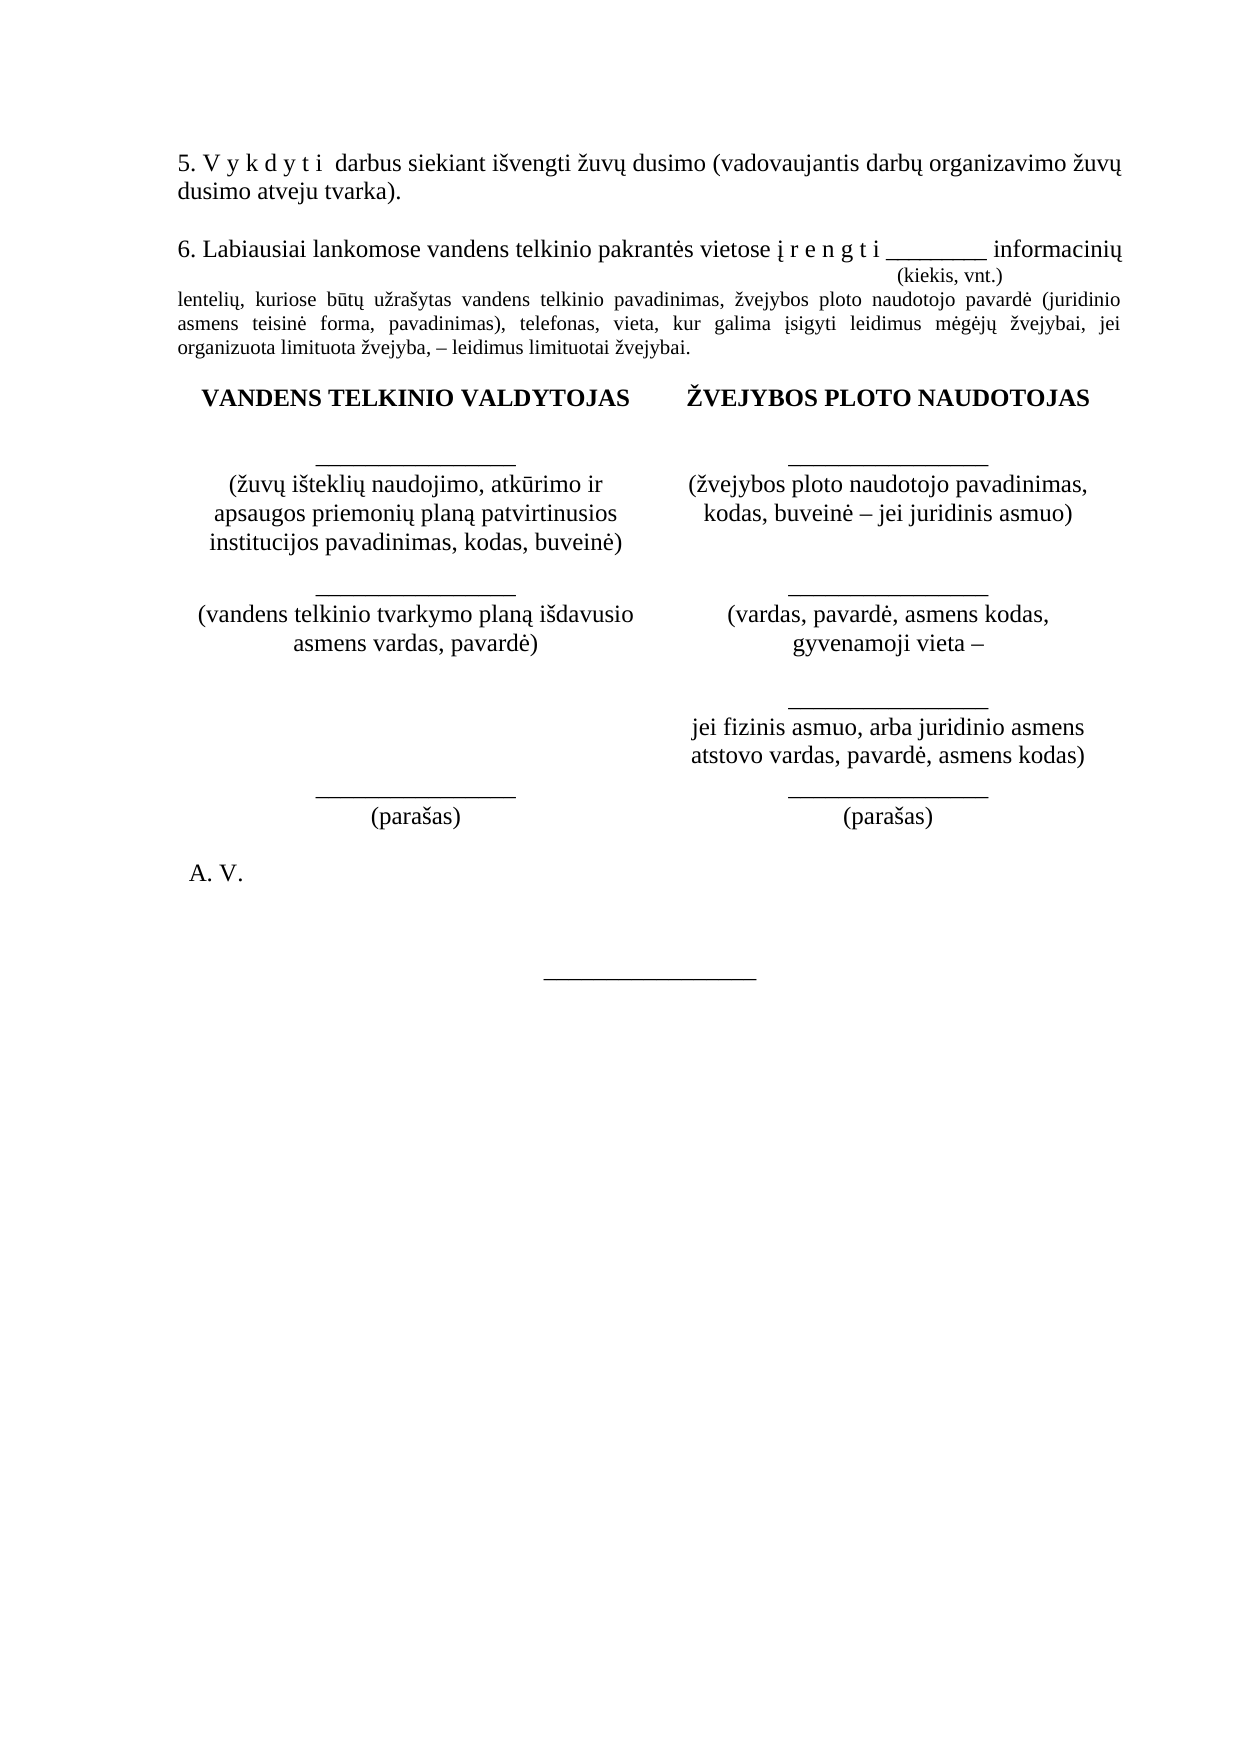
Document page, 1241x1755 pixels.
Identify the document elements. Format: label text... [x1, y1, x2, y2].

table_cell ________________ (vardas, pavardė, asmens kodas, gyvenamoji vieta – [654, 570, 1122, 683]
text 6. Labiausiai lankomose vandens telkinio pakrantės vietose į r e n g t i informacinių [177, 234, 1122, 263]
text (kiekis, vnt.) [777, 263, 1122, 287]
table_cell ________________ jei fizinis asmuo, arba juridinio asmens atstovo vardas, pavardė, asmens kodas) [654, 683, 1122, 772]
table_cell [177, 683, 654, 772]
table_cell ________________ (vandens telkinio tvarkymo planą išdavusio asmens vardas, pavardė) [177, 570, 654, 683]
text 5. V y k d y t i darbus siekiant išvengti žuvų dusimo (vadovaujantis darbų organizavimo žuvų dusimo atveju tvarka). [177, 148, 1122, 205]
table_header VANDENS TELKINIO VALDYTOJAS ________________ (žuvų išteklių naudojimo, atkūrimo ir apsaugos priemonių planą patvirtinusios institucijos pavadinimas, kodas, buveinė) [177, 383, 654, 570]
table_header ŽVEJYBOS PLOTO NAUDOTOJAS ________________ (žvejybos ploto naudotojo pavadinimas, kodas, buveinė – jei juridinis asmuo) [654, 383, 1122, 570]
table_cell ________________ (parašas) A. V. [177, 772, 654, 925]
text lentelių, kuriose būtų užrašytas vandens telkinio pavadinimas, žvejybos ploto naudotojo pavardė (juridinio asmens teisinė forma, pavadinimas), telefonas, vieta, kur galima įsigyti leidimus mėgėjų žvejybai, jei organizuota limituota žvejyba, – leidimus limituotai žvejybai. [177, 287, 1122, 359]
table_cell ________________ (parašas) [654, 772, 1122, 925]
text _________________ [177, 954, 1122, 983]
